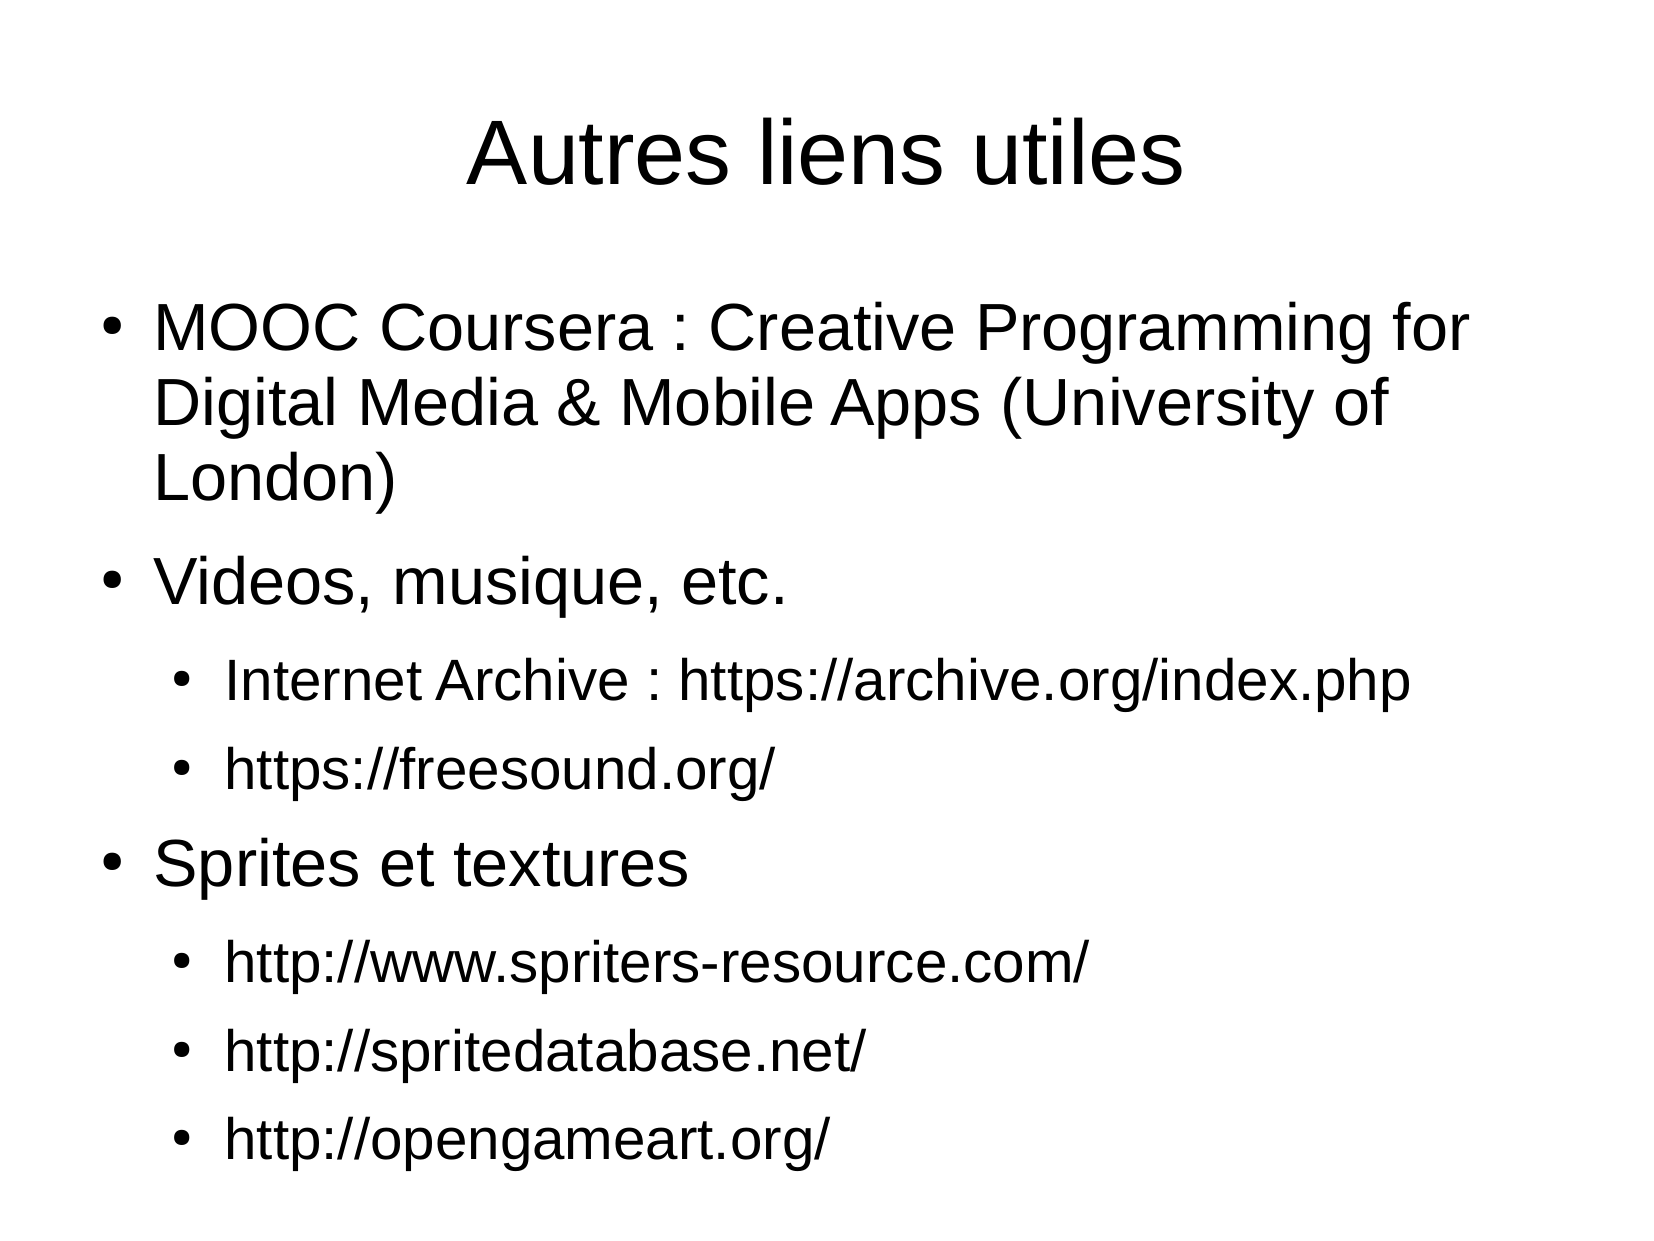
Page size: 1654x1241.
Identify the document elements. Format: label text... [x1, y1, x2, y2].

title Autres liens utiles [82, 49, 1571, 257]
list MOOC Coursera : Creative Programming for Digital Media & Mobile Apps (University of London) Videos, musique, etc. Internet Archive : https://archive.org/index.php https://freesound.org/ Sprites et textures http://www.spriters-resource.com/ http://spritedatabase.net/ http://opengameart.org/ [82, 290, 1571, 1169]
